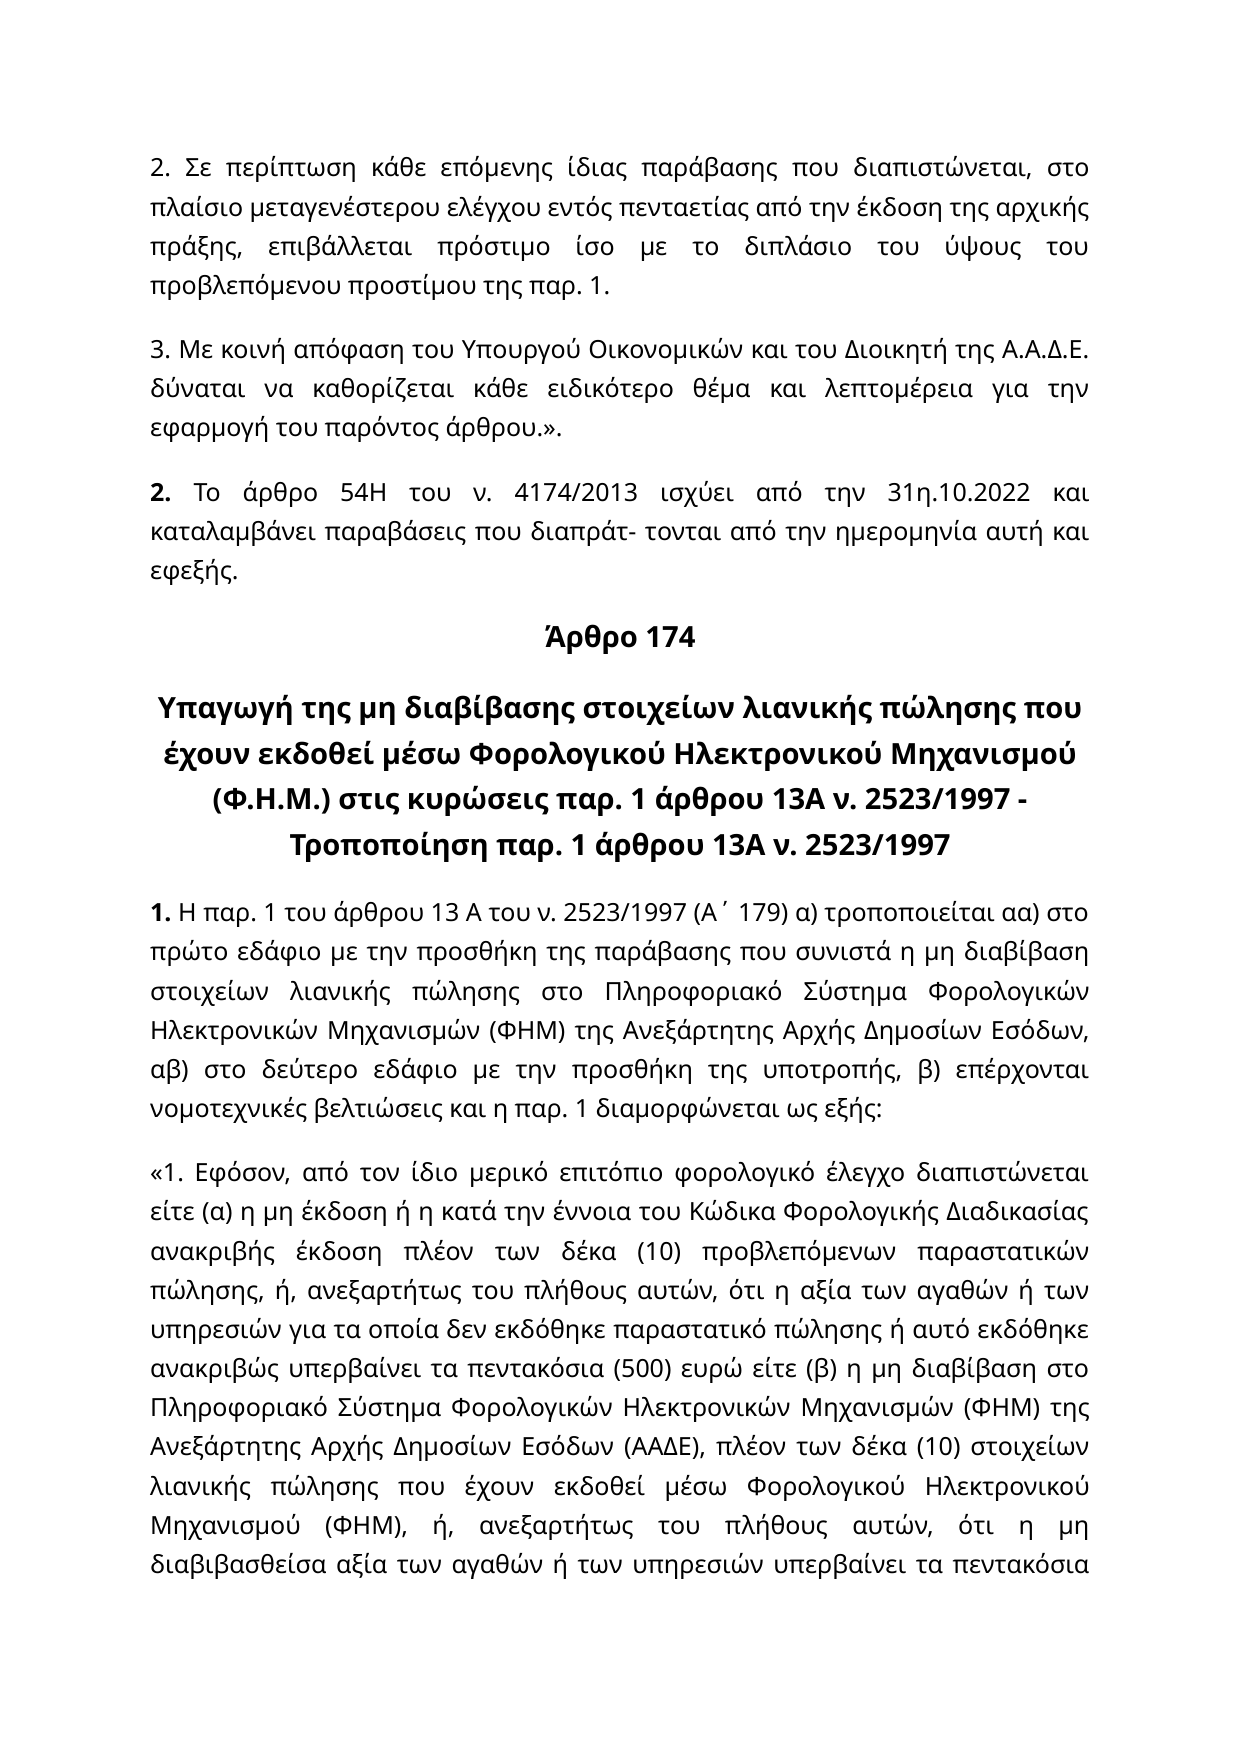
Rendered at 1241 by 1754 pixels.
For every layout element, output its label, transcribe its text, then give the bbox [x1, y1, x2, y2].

text 3. Με κοινή απόφαση του Υπουργού Οικονομικών και του Διοικητή της Α.Α.Δ.Ε. δύναται να καθορίζεται κάθε ειδικότερο θέμα και λεπτομέρεια για την εφαρμογή του παρόντος άρθρου.». [150, 332, 1090, 444]
subtitle Υπαγωγή της μη διαβίβασης στοιχείων λιανικής πώλησης που έχουν εκδοθεί μέσω Φορολογικού Ηλεκτρονικού Μηχανισμού (Φ.Η.Μ.) στις κυρώσεις παρ. 1 άρθρου 13Α ν. 2523/1997 - Τροποποίηση παρ. 1 άρθρου 13Α ν. 2523/1997 [150, 687, 1090, 864]
subtitle Άρθρο 174 [150, 617, 1090, 656]
text 2. Το άρθρο 54Η του ν. 4174/2013 ισχύει από την 31η.10.2022 και καταλαμβάνει παραβάσεις που διαπράτ- τονται από την ημερομηνία αυτή και εφεξής. [150, 474, 1090, 587]
text «1. Εφόσον, από τον ίδιο μερικό επιτόπιο φορολογικό έλεγχο διαπιστώνεται είτε (α) η μη έκδοση ή η κατά την έννοια του Κώδικα Φορολογικής Διαδικασίας ανακριβής έκδοση πλέον των δέκα (10) προβλεπόμενων παραστατικών πώλησης, ή, ανεξαρτήτως του πλήθους αυτών, ότι η αξία των αγαθών ή των υπηρεσιών για τα οποία δεν εκδόθηκε παραστατικό πώλησης ή αυτό εκδόθηκε ανακριβώς υπερβαίνει τα πεντακόσια (500) ευρώ είτε (β) η μη διαβίβαση στο Πληροφοριακό Σύστημα Φορολογικών Ηλεκτρονικών Μηχανισμών (ΦΗΜ) της Ανεξάρτητης Αρχής Δημοσίων Εσόδων (ΑΑΔΕ), πλέον των δέκα (10) στοιχείων λιανικής πώλησης που έχουν εκδοθεί μέσω Φορολογικού Ηλεκτρονικού Μηχανισμού (ΦΗΜ), ή, ανεξαρτήτως του πλήθους αυτών, ότι η μη διαβιβασθείσα αξία των αγαθών ή των υπηρεσιών υπερβαίνει τα πεντακόσια [150, 1155, 1090, 1581]
text 1. Η παρ. 1 του άρθρου 13 Α του ν. 2523/1997 (Α΄ 179) α) τροποποιείται αα) στο πρώτο εδάφιο με την προσθήκη της παράβασης που συνιστά η μη διαβίβαση στοιχείων λιανικής πώλησης στο Πληροφοριακό Σύστημα Φορολογικών Ηλεκτρονικών Μηχανισμών (ΦΗΜ) της Ανεξάρτητης Αρχής Δημοσίων Εσόδων, αβ) στο δεύτερο εδάφιο με την προσθήκη της υποτροπής, β) επέρχονται νομοτεχνικές βελτιώσεις και η παρ. 1 διαμορφώνεται ως εξής: [150, 895, 1090, 1125]
text 2. Σε περίπτωση κάθε επόμενης ίδιας παράβασης που διαπιστώνεται, στο πλαίσιο μεταγενέστερου ελέγχου εντός πενταετίας από την έκδοση της αρχικής πράξης, επιβάλλεται πρόστιμο ίσο με το διπλάσιο του ύψους του προβλεπόμενου προστίμου της παρ. 1. [150, 150, 1090, 302]
